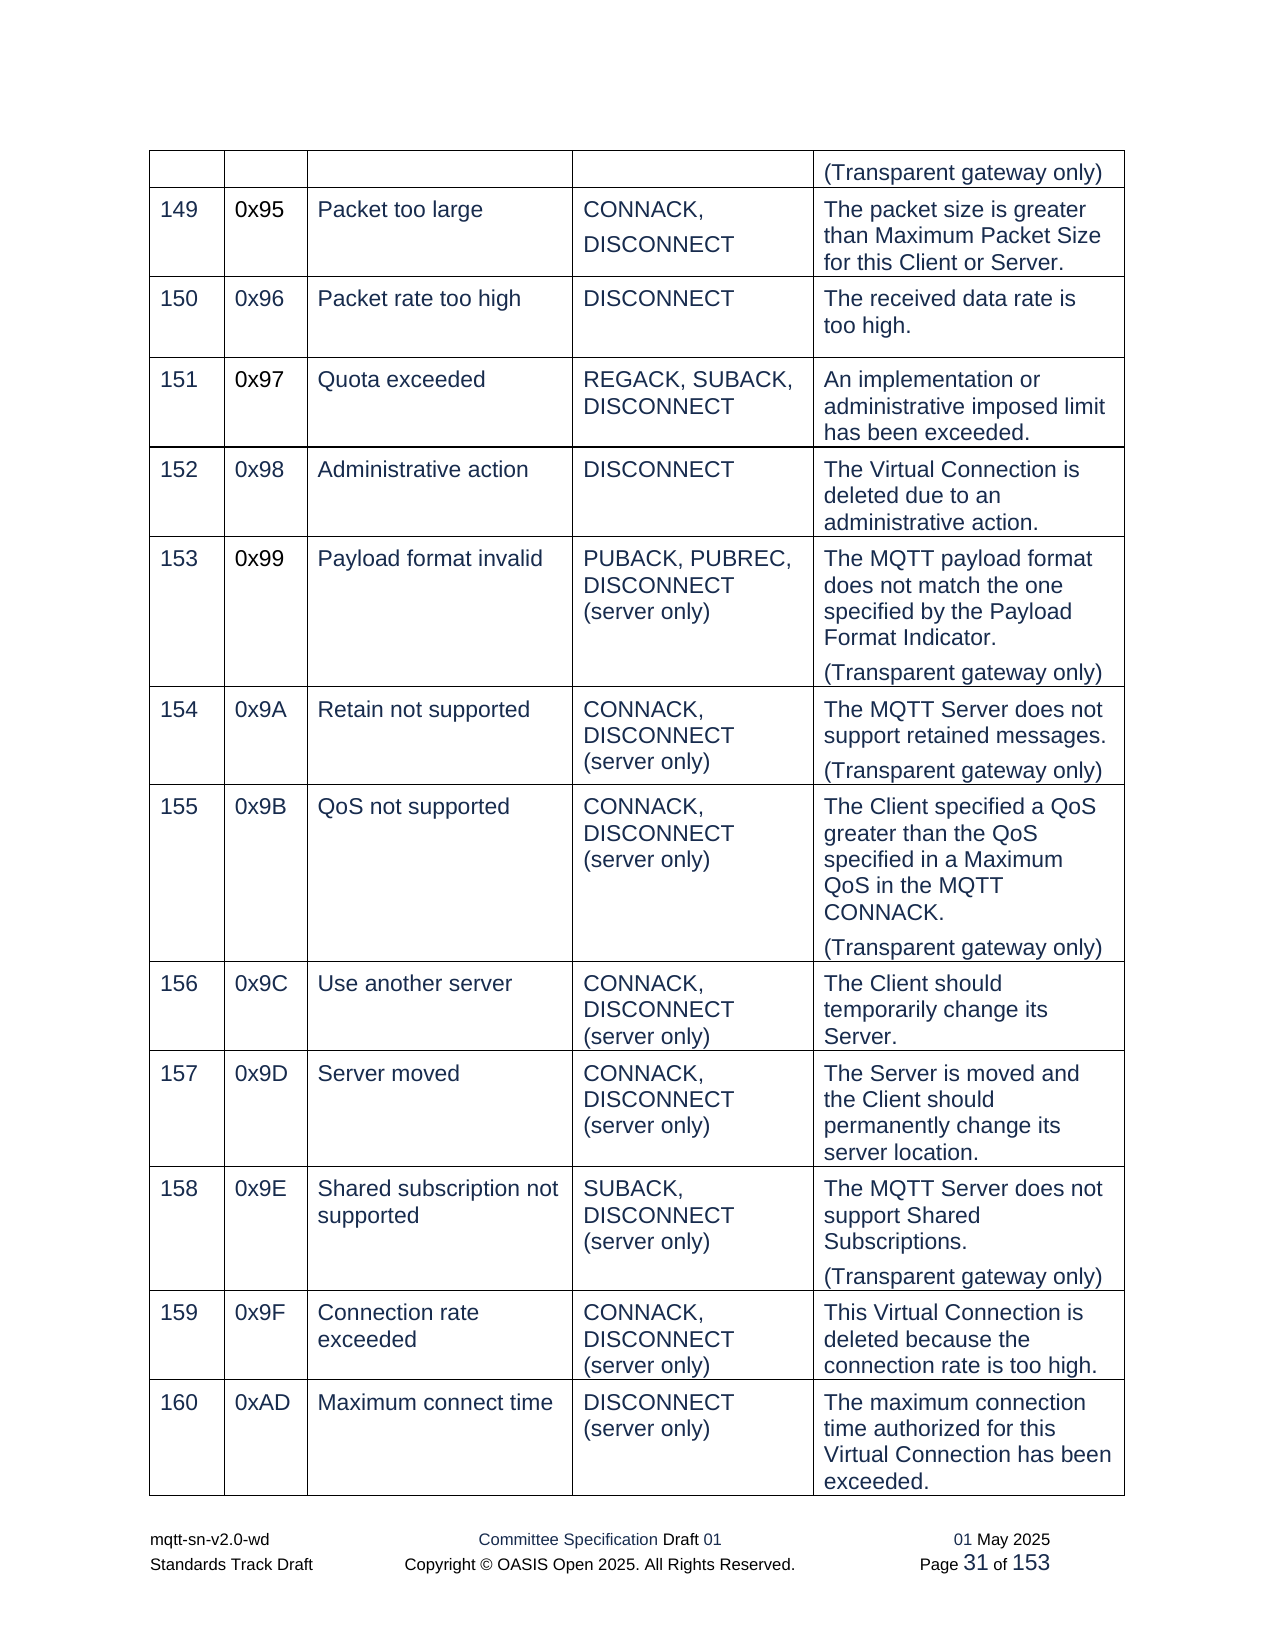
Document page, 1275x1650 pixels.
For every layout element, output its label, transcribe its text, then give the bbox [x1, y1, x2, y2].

table_cell 154 [150, 687, 224, 784]
table_cell The received data rate is too high. [814, 277, 1124, 357]
table_cell REGACK, SUBACK, DISCONNECT [573, 358, 813, 446]
table_cell 0x9C [225, 962, 307, 1050]
table_cell DISCONNECT [573, 277, 813, 357]
table_cell The MQTT Server does not support retained messages. (Transparent gateway only) [814, 687, 1124, 784]
table_cell 151 [150, 358, 224, 446]
table_cell 0x9D [225, 1051, 307, 1166]
table_cell The Server is moved and the Client should permanently change its server location. [814, 1051, 1124, 1166]
table_cell (Transparent gateway only) [814, 151, 1124, 187]
table_cell CONNACK, DISCONNECT (server only) [573, 1291, 813, 1379]
table_cell 155 [150, 785, 224, 961]
table_cell [573, 151, 813, 187]
table_cell CONNACK, DISCONNECT (server only) [573, 1051, 813, 1166]
table_cell Retain not supported [308, 687, 572, 784]
table_cell 0x9F [225, 1291, 307, 1379]
table_cell The packet size is greater than Maximum Packet Size for this Client or Server. [814, 188, 1124, 276]
table_cell PUBACK, PUBREC, DISCONNECT (server only) [573, 537, 813, 686]
table_cell Shared subscription not supported [308, 1167, 572, 1290]
table_cell 157 [150, 1051, 224, 1166]
table_cell Maximum connect time [308, 1380, 572, 1495]
table_cell 0xAD [225, 1380, 307, 1495]
table_cell 159 [150, 1291, 224, 1379]
table_cell 0x9A [225, 687, 307, 784]
table_cell 156 [150, 962, 224, 1050]
table_cell 0x9E [225, 1167, 307, 1290]
table_cell 0x9B [225, 785, 307, 961]
table_cell 0x98 [225, 448, 307, 536]
table_cell [308, 151, 572, 187]
table_cell 149 [150, 188, 224, 276]
table_cell Connection rate exceeded [308, 1291, 572, 1379]
table_cell 153 [150, 537, 224, 686]
table_cell The Virtual Connection is deleted due to an administrative action. [814, 448, 1124, 536]
table_cell An implementation or administrative imposed limit has been exceeded. [814, 358, 1124, 446]
table_cell This Virtual Connection is deleted because the connection rate is too high. [814, 1291, 1124, 1379]
table_cell Server moved [308, 1051, 572, 1166]
table_cell The Client should temporarily change its Server. [814, 962, 1124, 1050]
table_cell DISCONNECT (server only) [573, 1380, 813, 1495]
table_cell 0x99 [225, 537, 307, 686]
table_cell 0x95 [225, 188, 307, 276]
table_cell The maximum connection time authorized for this Virtual Connection has been exceeded. [814, 1380, 1124, 1495]
table_cell SUBACK, DISCONNECT (server only) [573, 1167, 813, 1290]
table_cell The Client specified a QoS greater than the QoS specified in a Maximum QoS in the MQTT CONNACK. (Transparent gateway only) [814, 785, 1124, 961]
table_cell CONNACK, DISCONNECT (server only) [573, 962, 813, 1050]
table_cell 150 [150, 277, 224, 357]
table_cell Payload format invalid [308, 537, 572, 686]
table_cell QoS not supported [308, 785, 572, 961]
table_cell The MQTT Server does not support Shared Subscriptions. (Transparent gateway only) [814, 1167, 1124, 1290]
table_cell Administrative action [308, 448, 572, 536]
table_cell DISCONNECT [573, 448, 813, 536]
table_cell 158 [150, 1167, 224, 1290]
table_cell CONNACK, DISCONNECT (server only) [573, 785, 813, 961]
table_cell 0x96 [225, 277, 307, 357]
table_cell CONNACK, DISCONNECT [573, 188, 813, 276]
table_cell The MQTT payload format does not match the one specified by the Payload Format Indicator. (Transparent gateway only) [814, 537, 1124, 686]
table_cell Packet too large [308, 188, 572, 276]
table_cell 0x97 [225, 358, 307, 446]
table_cell Use another server [308, 962, 572, 1050]
table_cell Packet rate too high [308, 277, 572, 357]
table_cell 152 [150, 448, 224, 536]
table_cell [225, 151, 307, 187]
table_cell [150, 151, 224, 187]
table_cell CONNACK, DISCONNECT (server only) [573, 687, 813, 784]
table_cell Quota exceeded [308, 358, 572, 446]
table_cell 160 [150, 1380, 224, 1495]
